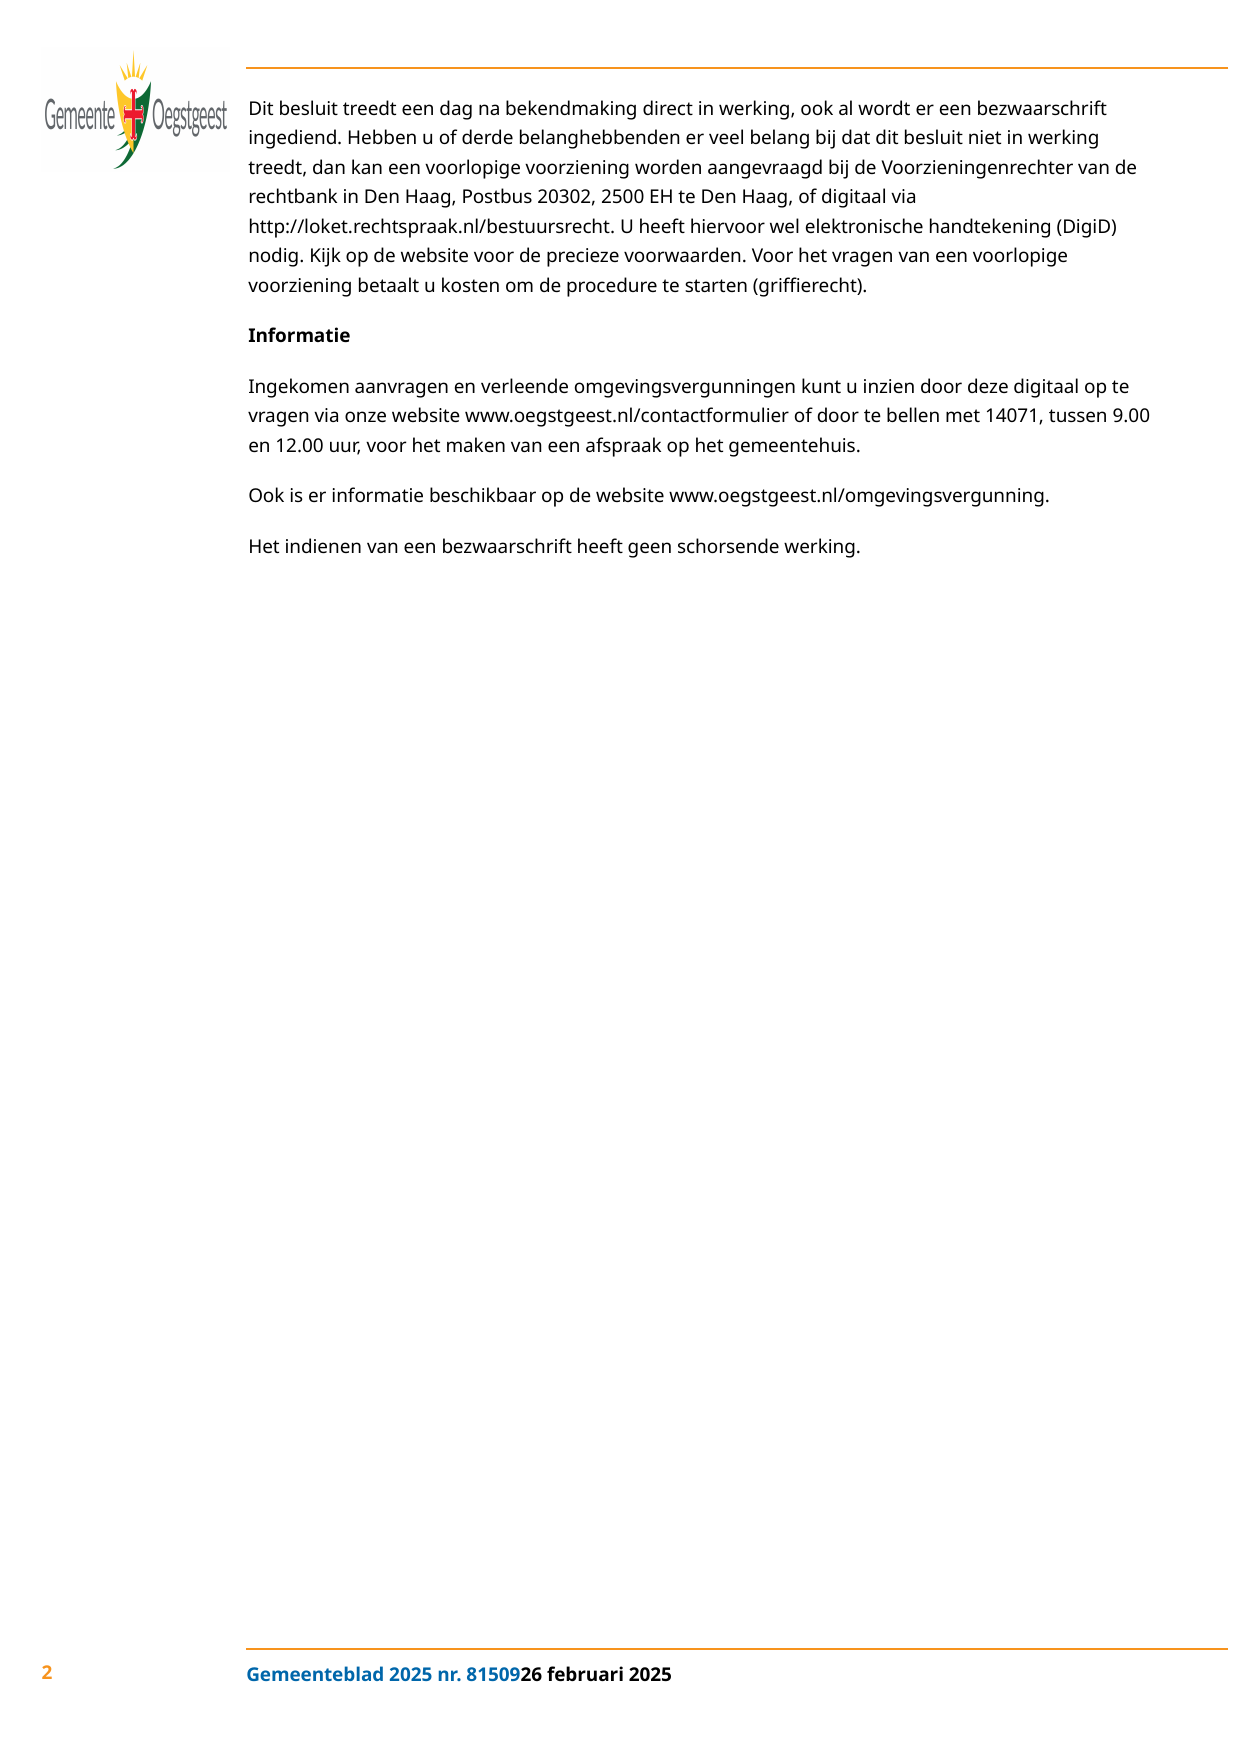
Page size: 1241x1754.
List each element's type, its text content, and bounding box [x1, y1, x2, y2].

text Dit besluit treedt een dag na bekendmaking direct in werking, ook al wordt er een bezwaarschrift ingediend. Hebben u of derde belanghebbenden er veel belang bij dat dit besluit niet in werking treedt, dan kan een voorlopige voorziening worden aangevraagd bij de Voorzieningenrechter van de rechtbank in Den Haag, Postbus 20302, 2500 EH te Den Haag, of digitaal via http://loket.rechtspraak.nl/bestuursrecht. U heeft hiervoor wel elektronische handtekening (DigiD) nodig. Kijk op de website voor de precieze voorwaarden. Voor het vragen van een voorlopige voorziening betaalt u kosten om de procedure te starten (griffierecht). [248, 95, 1152, 298]
text Ingekomen aanvragen en verleende omgevingsvergunningen kunt u inzien door deze digitaal op te vragen via onze website www.oegstgeest.nl/contactformulier of door te bellen met 14071, tussen 9.00 en 12.00 uur, voor het maken van een afspraak op het gemeentehuis. [248, 373, 1152, 458]
text Het indienen van een bezwaarschrift heeft geen schorsende werking. [248, 533, 1152, 559]
text Ook is er informatie beschikbaar op de website www.oegstgeest.nl/omgevingsvergunning. [248, 483, 1152, 508]
text Informatie [248, 323, 1152, 348]
picture [41, 47, 231, 172]
